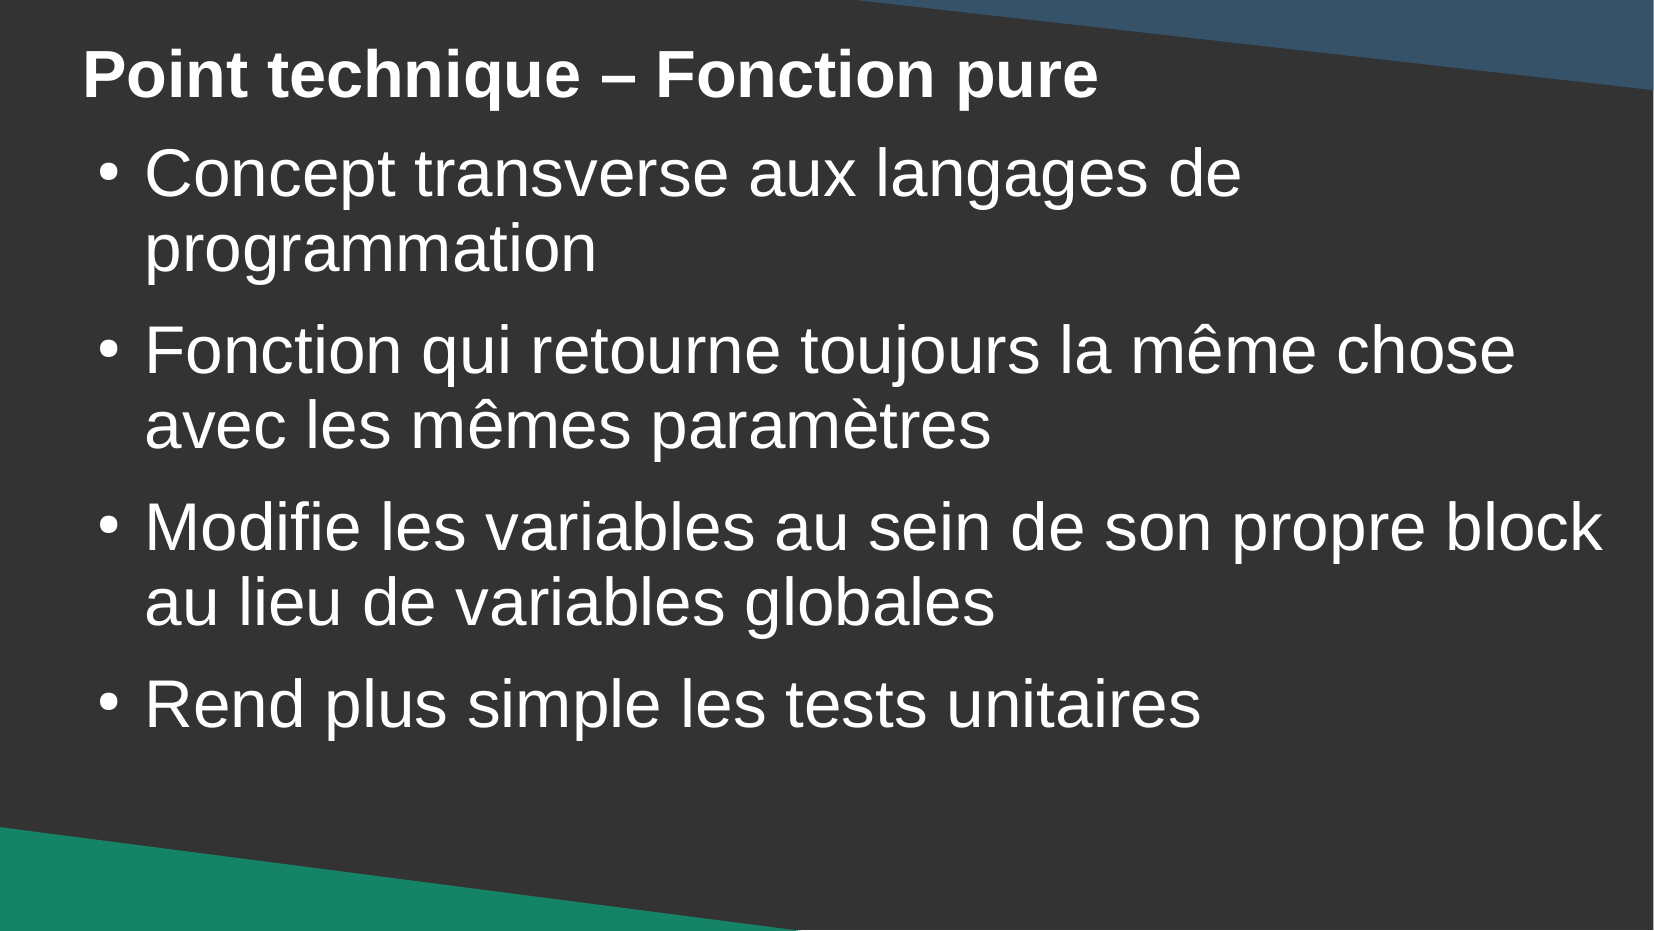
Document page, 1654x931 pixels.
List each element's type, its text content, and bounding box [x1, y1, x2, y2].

text_box [855, 0, 1654, 91]
title Point technique – Fonction pure [82, 37, 1571, 122]
text_box [0, 827, 802, 931]
list Concept transverse aux langages de programmation Fonction qui retourne toujours la même chose avec les mêmes paramètres Modifie les variables au sein de son propre block au lieu de variables globales Rend plus simple les tests unitaires [80, 135, 1620, 745]
